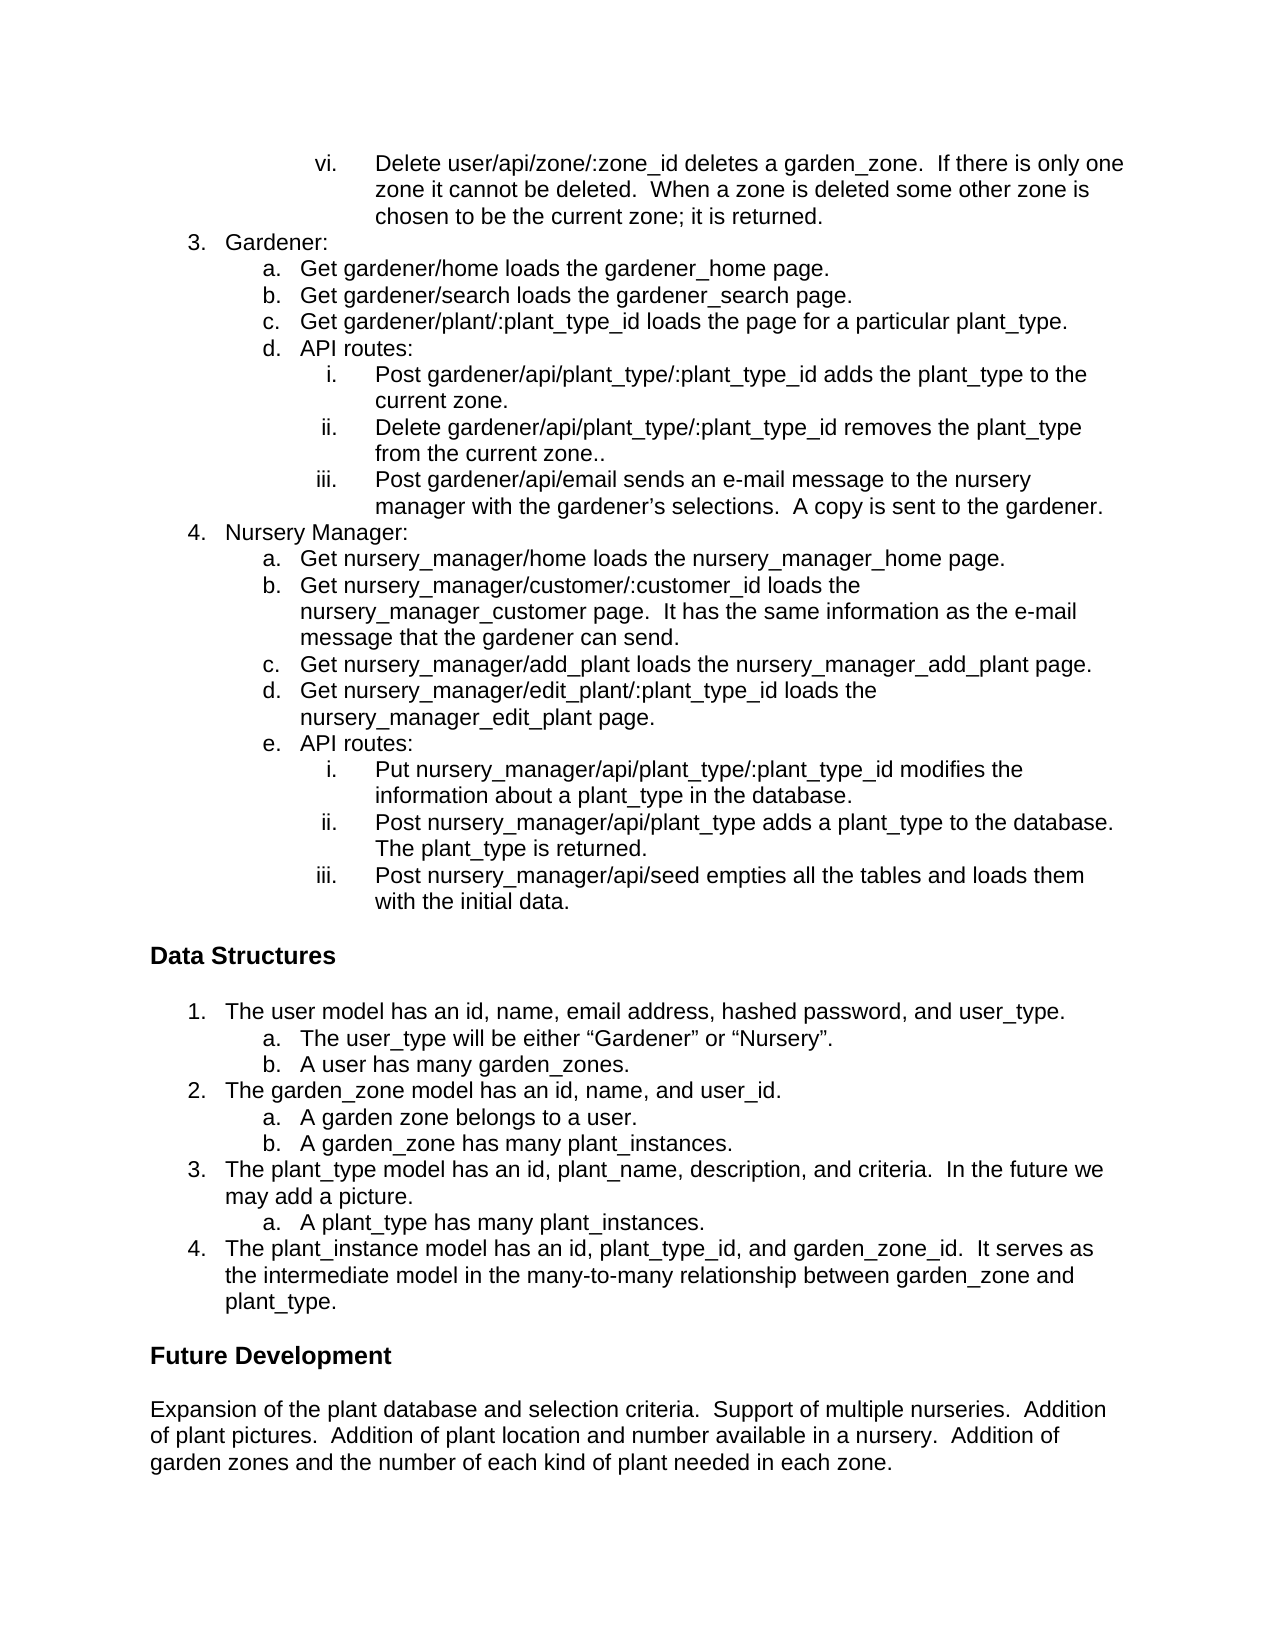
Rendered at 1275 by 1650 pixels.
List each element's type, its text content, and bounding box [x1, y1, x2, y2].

list Delete user/api/zone/:zone_id deletes a garden_zone. If there is only one zone it cannot be deleted. When a zone is deleted some other zone is chosen to be the current zone; it is returned. [337, 150, 1125, 229]
list A user has many garden_zones. [262, 1051, 1125, 1077]
list A garden zone belongs to a user. [262, 1103, 1125, 1130]
list Post gardener/api/email sends an e-mail message to the nursery manager with the gardener’s selections. A copy is sent to the gardener. [337, 466, 1125, 519]
list The user model has an id, name, email address, hashed password, and user_type. [187, 998, 1125, 1024]
list API routes: [262, 730, 1125, 756]
list Delete gardener/api/plant_type/:plant_type_id removes the plant_type from the current zone.. [337, 413, 1125, 466]
text Expansion of the plant database and selection criteria. Support of multiple nurseries. Addition of plant pictures. Addition of plant location and number available in a nursery. Addition of garden zones and the number of each kind of plant needed in each zone. [150, 1396, 1125, 1475]
list The plant_type model has an id, plant_name, description, and criteria. In the future we may add a picture. [187, 1156, 1125, 1209]
list API routes: [262, 334, 1125, 361]
list A plant_type has many plant_instances. [262, 1209, 1125, 1235]
list Post gardener/api/plant_type/:plant_type_id adds the plant_type to the current zone. [337, 361, 1125, 413]
list A garden_zone has many plant_instances. [262, 1130, 1125, 1156]
list Nursery Manager: [187, 519, 1125, 545]
list Get gardener/home loads the gardener_home page. [262, 255, 1125, 282]
list The plant_instance model has an id, plant_type_id, and garden_zone_id. It serves as the intermediate model in the many-to-many relationship between garden_zone and plant_type. [187, 1235, 1125, 1314]
list Get nursery_manager/home loads the nursery_manager_home page. [262, 545, 1125, 572]
list Get nursery_manager/add_plant loads the nursery_manager_add_plant page. [262, 651, 1125, 677]
list Post nursery_manager/api/plant_type adds a plant_type to the database. The plant_type is returned. [337, 809, 1125, 862]
list Get nursery_manager/customer/:customer_id loads the nursery_manager_customer page. It has the same information as the e-mail message that the gardener can send. [262, 572, 1125, 651]
list Get gardener/search loads the gardener_search page. [262, 282, 1125, 308]
list The user_type will be either “Gardener” or “Nursery”. [262, 1024, 1125, 1051]
list Post nursery_manager/api/seed empties all the tables and loads them with the initial data. [337, 862, 1125, 914]
list The garden_zone model has an id, name, and user_id. [187, 1077, 1125, 1103]
list Gardener: [187, 229, 1125, 255]
list Put nursery_manager/api/plant_type/:plant_type_id modifies the information about a plant_type in the database. [337, 756, 1125, 809]
list Get gardener/plant/:plant_type_id loads the page for a particular plant_type. [262, 308, 1125, 334]
text Future Development [150, 1341, 1125, 1369]
text Data Structures [150, 941, 1125, 969]
list Get nursery_manager/edit_plant/:plant_type_id loads the nursery_manager_edit_plant page. [262, 677, 1125, 730]
